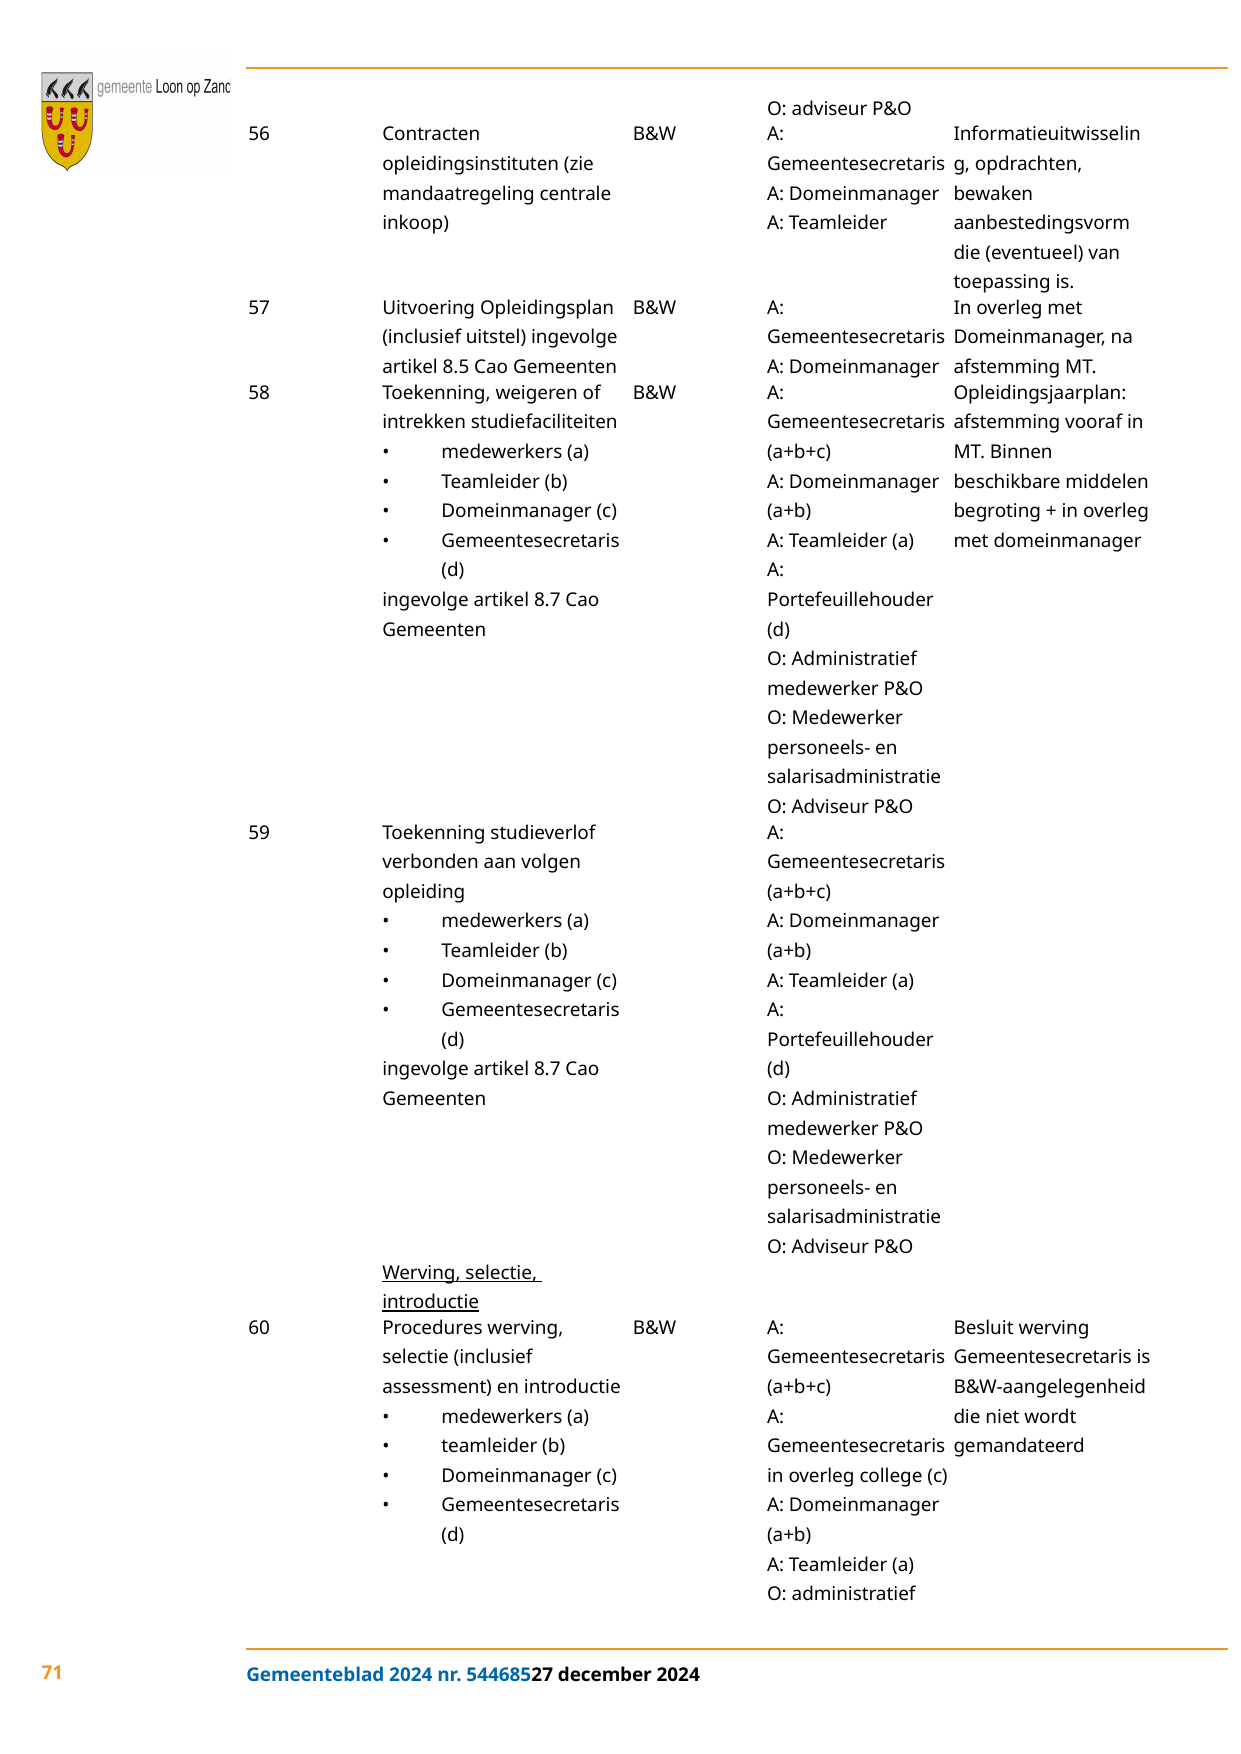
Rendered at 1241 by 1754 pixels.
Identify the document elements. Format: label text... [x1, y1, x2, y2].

table_cell Procedures werving, selectie (inclusief assessment) en introductie medewerkers (a) teamleider (b) Domeinmanager (c) Gemeentesecretaris (d) [382, 1314, 633, 1606]
table_cell Informatieuitwisseling, opdrachten, bewaken aanbestedingsvorm die (eventueel) van toepassing is. [953, 121, 1152, 294]
table_cell [633, 1259, 767, 1314]
table_cell [382, 95, 633, 121]
table_cell B&W [633, 294, 767, 379]
table_cell [953, 1259, 1152, 1314]
table_cell B&W [633, 121, 767, 294]
table_cell 57 [248, 294, 382, 379]
table_cell [767, 1259, 953, 1314]
table_cell A: Gemeentesecretaris (a+b+c) A: Gemeentesecretaris in overleg college (c) A: Domeinmanager (a+b) A: Teamleider (a) O: administratief [767, 1314, 953, 1606]
table_cell Besluit werving Gemeentesecretaris is B&W-aangelegenheid die niet wordt gemandateerd [953, 1314, 1152, 1606]
table_cell Uitvoering Opleidingsplan (inclusief uitstel) ingevolge artikel 8.5 Cao Gemeenten [382, 294, 633, 379]
table_cell [633, 819, 767, 1259]
table_cell Contracten opleidingsinstituten (zie mandaatregeling centrale inkoop) [382, 121, 633, 294]
table_cell B&W [633, 1314, 767, 1606]
table_cell 56 [248, 121, 382, 294]
picture [41, 47, 231, 172]
table_cell A: Gemeentesecretaris (a+b+c) A: Domeinmanager (a+b) A: Teamleider (a) A: Portefeuillehouder (d) O: Administratief medewerker P&O O: Medewerker personeels- en salarisadministratie O: Adviseur P&O [767, 819, 953, 1259]
table_cell A: Gemeentesecretaris A: Domeinmanager [767, 294, 953, 379]
table_cell A: Gemeentesecretaris A: Domeinmanager A: Teamleider [767, 121, 953, 294]
table_cell Werving, selectie, introductie [382, 1259, 633, 1314]
table_cell [248, 1259, 382, 1314]
table_cell Toekenning studieverlof verbonden aan volgen opleiding medewerkers (a) Teamleider (b) Domeinmanager (c) Gemeentesecretaris (d) ingevolge artikel 8.7 Cao Gemeenten [382, 819, 633, 1259]
table_cell [953, 95, 1152, 121]
table_cell Toekenning, weigeren of intrekken studiefaciliteiten medewerkers (a) Teamleider (b) Domeinmanager (c) Gemeentesecretaris (d) ingevolge artikel 8.7 Cao Gemeenten [382, 379, 633, 819]
table_cell 58 [248, 379, 382, 819]
table_cell [953, 819, 1152, 1259]
table_cell In overleg met Domeinmanager, na afstemming MT. [953, 294, 1152, 379]
table_cell Opleidingsjaarplan: afstemming vooraf in MT. Binnen beschikbare middelen begroting + in overleg met domeinmanager [953, 379, 1152, 819]
table_cell [248, 95, 382, 121]
table_cell B&W [633, 379, 767, 819]
table_cell 59 [248, 819, 382, 1259]
table_cell 60 [248, 1314, 382, 1606]
table_cell O: adviseur P&O [767, 95, 953, 121]
table_cell [633, 95, 767, 121]
table_cell A: Gemeentesecretaris (a+b+c) A: Domeinmanager (a+b) A: Teamleider (a) A: Portefeuillehouder (d) O: Administratief medewerker P&O O: Medewerker personeels- en salarisadministratie O: Adviseur P&O [767, 379, 953, 819]
